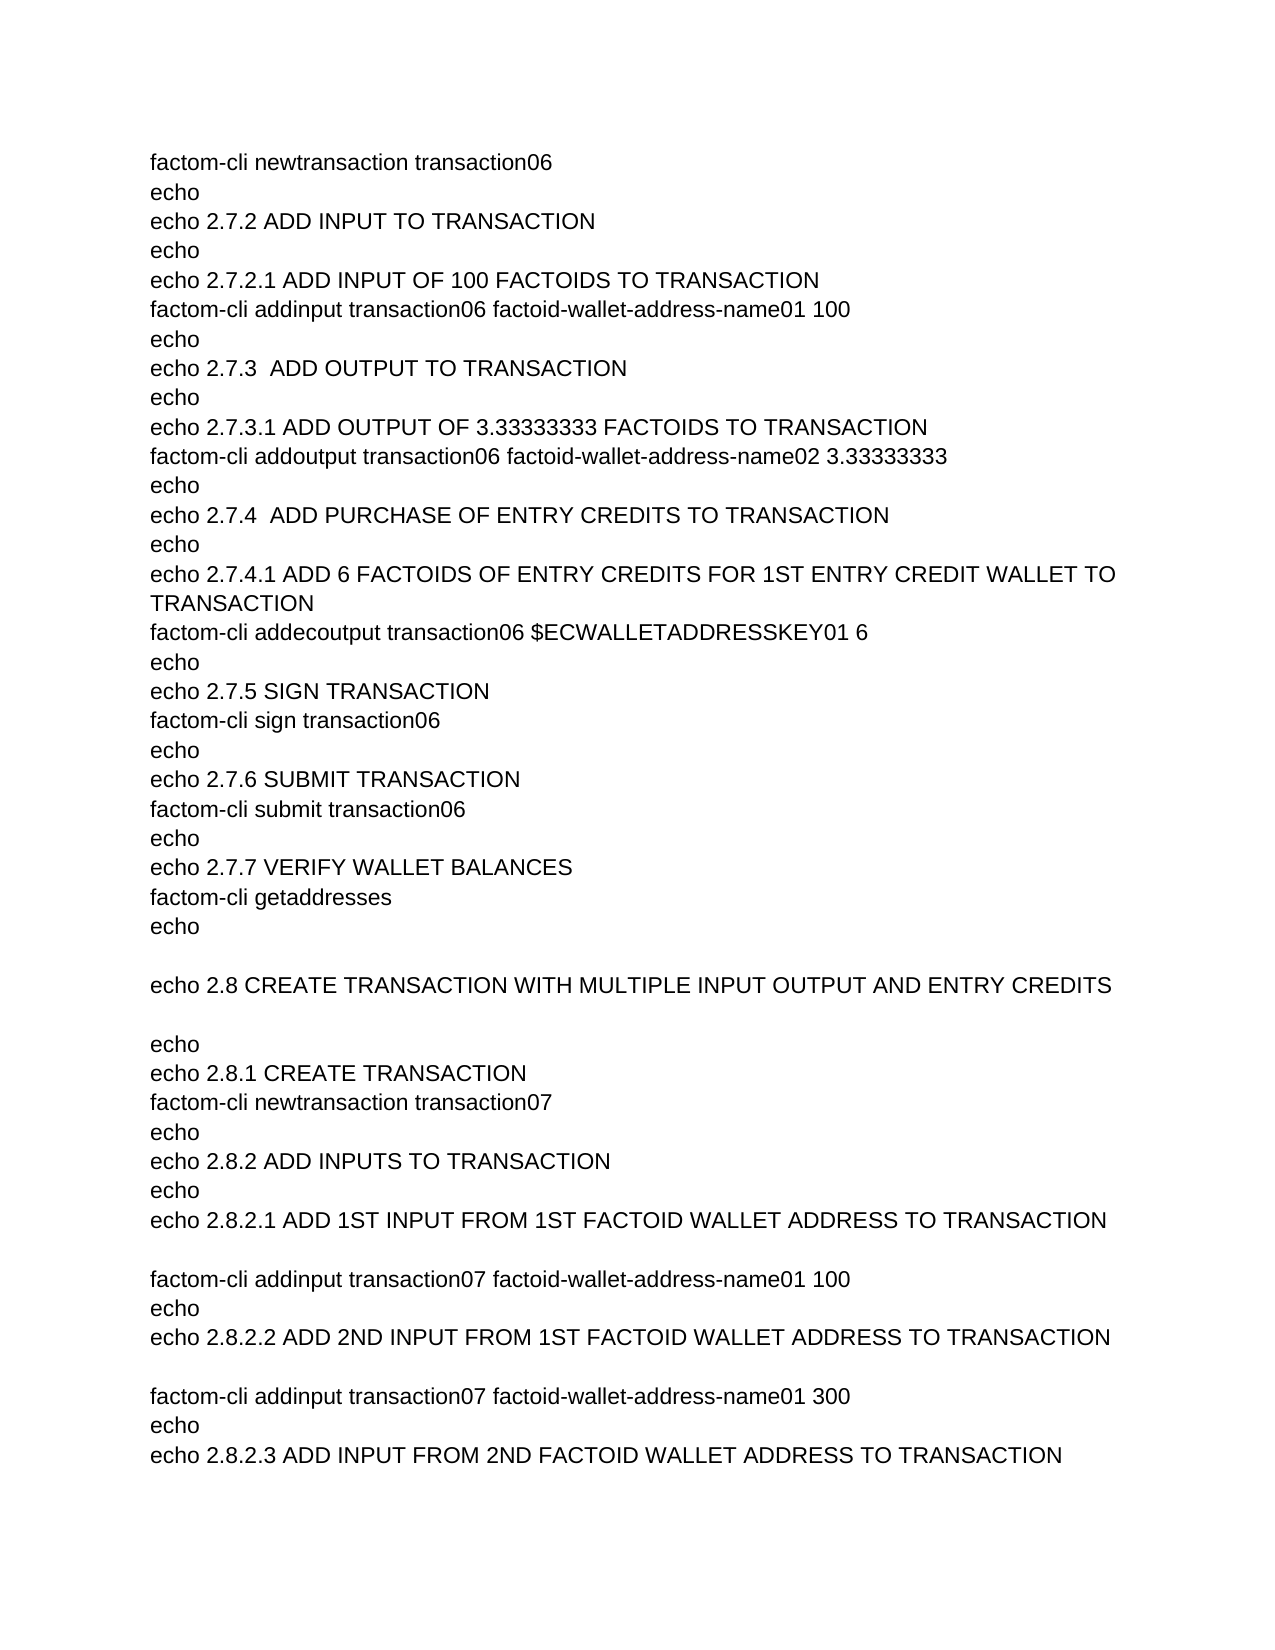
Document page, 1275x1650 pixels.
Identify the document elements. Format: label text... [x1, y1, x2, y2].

text echo 2.7.7 VERIFY WALLET BALANCES [150, 855, 1125, 881]
text echo [150, 914, 1125, 939]
text factom-cli addinput transaction07 factoid-wallet-address-name01 100 [150, 1266, 1125, 1292]
text echo 2.7.2.1 ADD INPUT OF 100 FACTOIDS TO TRANSACTION [150, 267, 1125, 293]
text echo 2.7.3 ADD OUTPUT TO TRANSACTION [150, 356, 1125, 381]
text echo [150, 649, 1125, 675]
text factom-cli sign transaction06 [150, 708, 1125, 734]
text echo 2.7.2 ADD INPUT TO TRANSACTION [150, 209, 1125, 234]
text factom-cli addoutput transaction06 factoid-wallet-address-name02 3.33333333 [150, 444, 1125, 469]
text factom-cli addecoutput transaction06 $ECWALLETADDRESSKEY01 6 [150, 620, 1125, 646]
text echo 2.8.2.2 ADD 2ND INPUT FROM 1ST FACTOID WALLET ADDRESS TO TRANSACTION [150, 1325, 1125, 1380]
text echo [150, 1031, 1125, 1057]
text echo [150, 238, 1125, 264]
text factom-cli addinput transaction06 factoid-wallet-address-name01 100 [150, 297, 1125, 322]
text factom-cli newtransaction transaction06 [150, 150, 1125, 176]
text factom-cli addinput transaction07 factoid-wallet-address-name01 300 [150, 1384, 1125, 1409]
text echo 2.8.2.3 ADD INPUT FROM 2ND FACTOID WALLET ADDRESS TO TRANSACTION [150, 1442, 1125, 1497]
text echo 2.7.3.1 ADD OUTPUT OF 3.33333333 FACTOIDS TO TRANSACTION [150, 414, 1125, 440]
text echo [150, 737, 1125, 763]
text echo 2.7.4 ADD PURCHASE OF ENTRY CREDITS TO TRANSACTION [150, 502, 1125, 528]
text echo 2.7.4.1 ADD 6 FACTOIDS OF ENTRY CREDITS FOR 1ST ENTRY CREDIT WALLET TO TRANSACTION [150, 561, 1125, 616]
text echo [150, 326, 1125, 352]
text echo [150, 1296, 1125, 1321]
text factom-cli newtransaction transaction07 [150, 1090, 1125, 1116]
text factom-cli getaddresses [150, 884, 1125, 910]
text echo 2.7.5 SIGN TRANSACTION [150, 679, 1125, 704]
text echo 2.8.2.1 ADD 1ST INPUT FROM 1ST FACTOID WALLET ADDRESS TO TRANSACTION [150, 1207, 1125, 1262]
text factom-cli submit transaction06 [150, 796, 1125, 822]
text echo [150, 1178, 1125, 1204]
text echo 2.8.2 ADD INPUTS TO TRANSACTION [150, 1149, 1125, 1174]
text echo [150, 1119, 1125, 1145]
text echo [150, 179, 1125, 205]
text echo 2.7.6 SUBMIT TRANSACTION [150, 767, 1125, 792]
text echo 2.8 CREATE TRANSACTION WITH MULTIPLE INPUT OUTPUT AND ENTRY CREDITS [150, 972, 1125, 1027]
text echo [150, 532, 1125, 557]
text echo [150, 385, 1125, 411]
text echo 2.8.1 CREATE TRANSACTION [150, 1061, 1125, 1086]
text echo [150, 473, 1125, 499]
text echo [150, 1413, 1125, 1439]
text echo [150, 826, 1125, 851]
